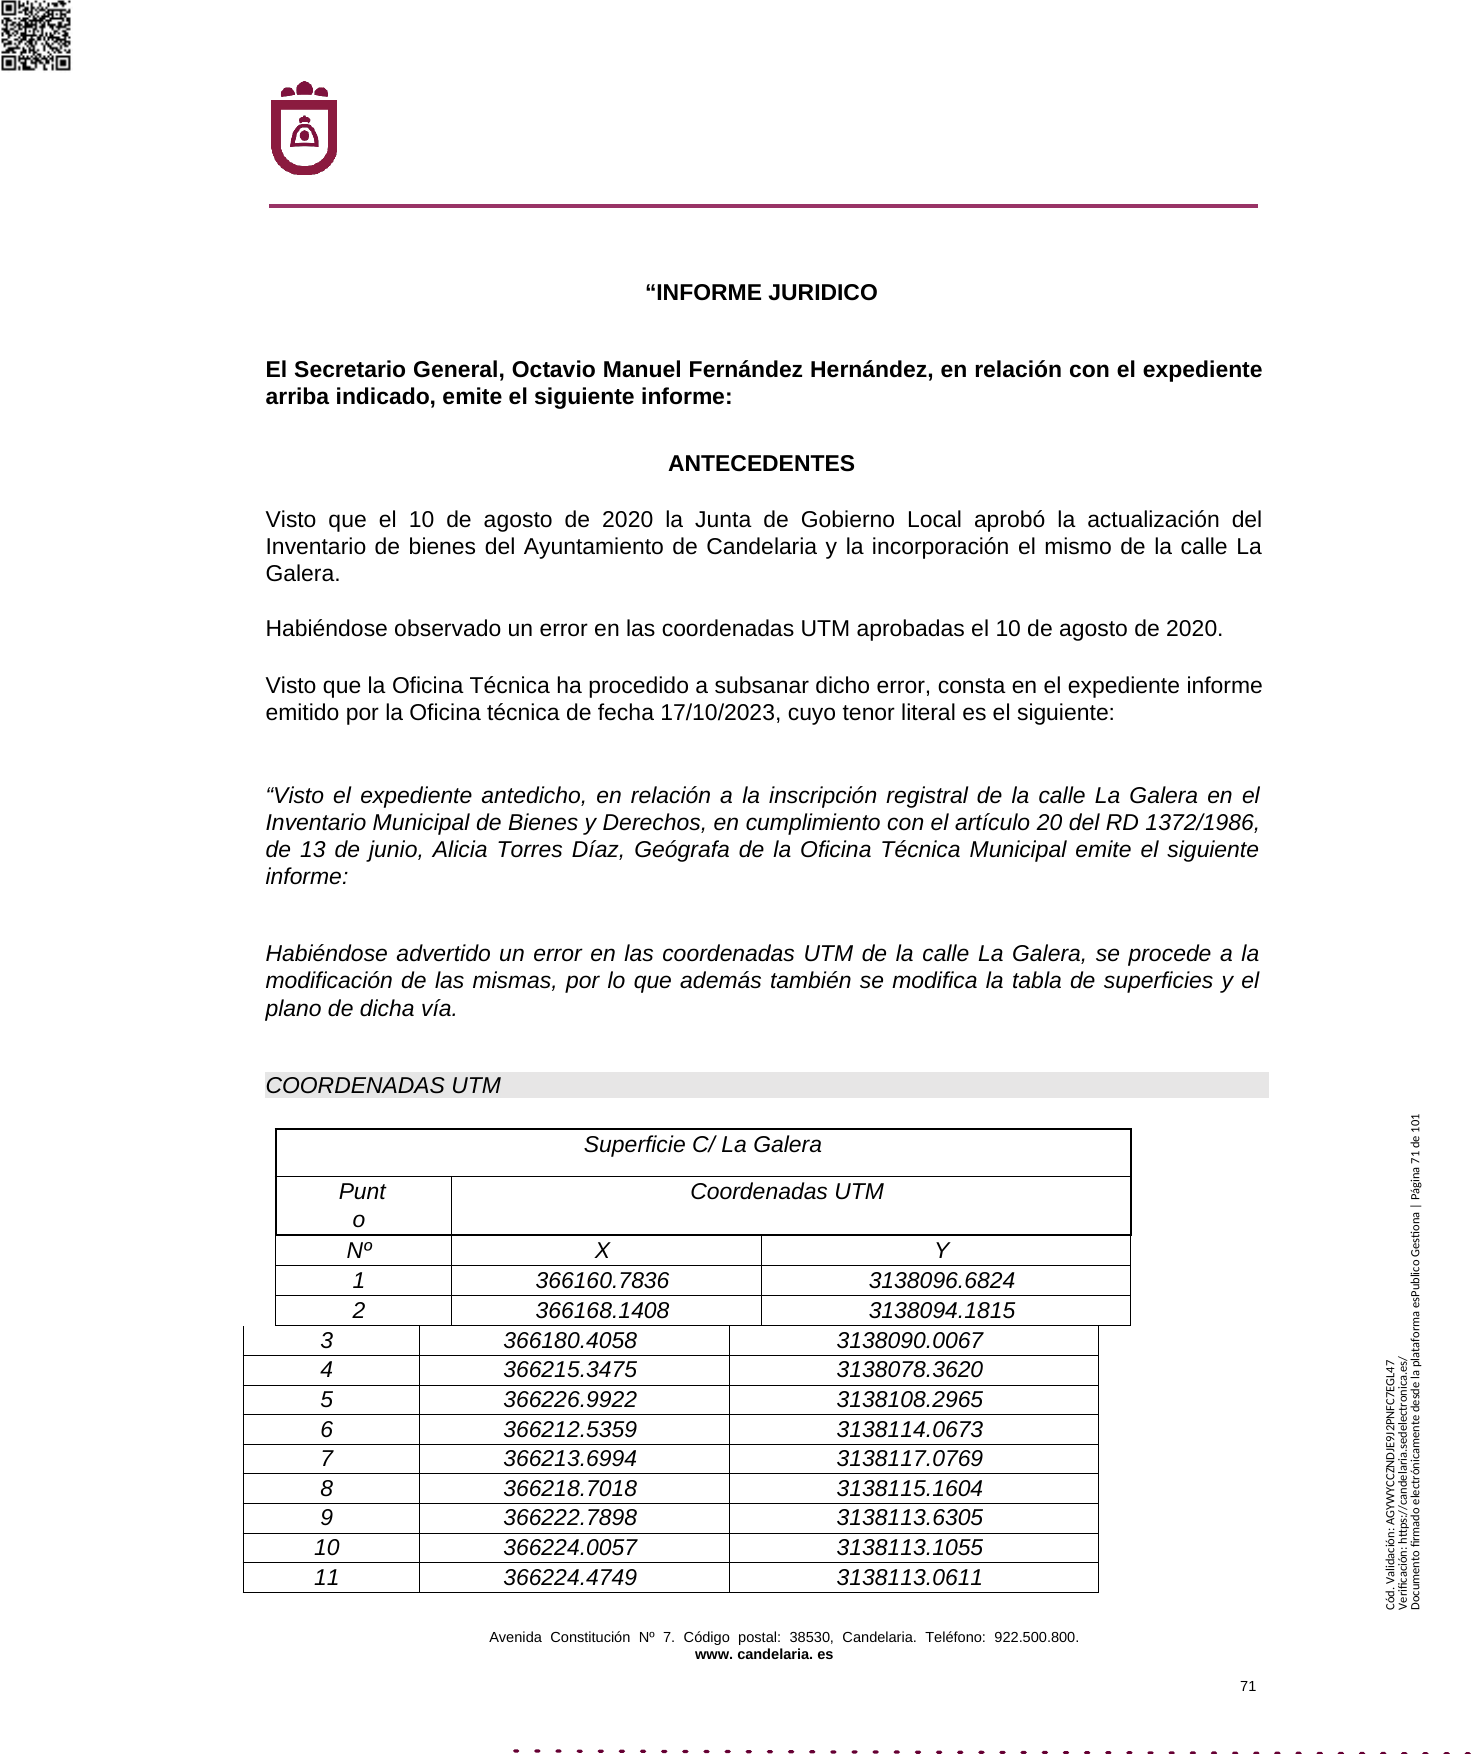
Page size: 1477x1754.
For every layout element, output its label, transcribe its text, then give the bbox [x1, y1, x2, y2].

table_header 3 [244, 1326, 419, 1355]
table_cell 3138114.0673 [730, 1415, 1098, 1444]
table_cell 366224.4749 [420, 1563, 729, 1592]
table_cell 3138113.6305 [730, 1504, 1098, 1532]
table_cell 1 [276, 1266, 451, 1295]
subtitle “INFORME JURIDICO [333, 279, 1196, 305]
table_cell 11 [244, 1563, 419, 1592]
table_cell Coordenadas UTM [452, 1177, 1130, 1234]
table_cell Nº [276, 1236, 451, 1265]
table_cell 3138113.1055 [730, 1534, 1098, 1562]
table_cell 366218.7018 [420, 1474, 729, 1503]
table_cell 2 [276, 1296, 451, 1325]
table_cell 3138115.1604 [730, 1474, 1098, 1503]
table_cell 3138078.3620 [730, 1356, 1098, 1384]
table_cell 4 [244, 1356, 419, 1384]
text El Secretario General, Octavio Manuel Fernández Hernández, en relación con el expediente arriba indicado, emite el siguiente informe: [265, 356, 1263, 409]
table_header [277, 1130, 451, 1176]
table_cell Punto [277, 1177, 451, 1234]
text COORDENADAS UTM [265, 1072, 1269, 1098]
table_cell 7 [244, 1445, 419, 1473]
table_cell 3138117.0769 [730, 1445, 1098, 1473]
table_cell 5 [244, 1386, 419, 1414]
table_cell 366160.7836 [452, 1266, 761, 1295]
table_cell 366226.9922 [420, 1386, 729, 1414]
subtitle ANTECEDENTES [333, 450, 1196, 476]
table_cell 3138113.0611 [730, 1563, 1098, 1592]
table_cell 10 [244, 1534, 419, 1562]
table_header 366180.4058 [420, 1326, 729, 1355]
table_cell 3138094.1815 [762, 1296, 1130, 1325]
table_cell 366212.5359 [420, 1415, 729, 1444]
table_cell 366215.3475 [420, 1356, 729, 1384]
table_cell 366222.7898 [420, 1504, 729, 1532]
text Habiéndose advertido un error en las coordenadas UTM de la calle La Galera, se procede a la modificación de las mismas, por lo que además también se modifica la tabla de superficies y el plano de dicha vía. [265, 940, 1263, 1021]
table_cell Y [762, 1236, 1130, 1265]
table_cell 366168.1408 [452, 1296, 761, 1325]
text Visto que el 10 de agosto de 2020 la Junta de Gobierno Local aprobó la actualización del Inventario de bienes del Ayuntamiento de Candelaria y la incorporación el mismo de la calle La Galera. [265, 506, 1263, 586]
table_cell 366224.0057 [420, 1534, 729, 1562]
text Habiéndose observado un error en las coordenadas UTM aprobadas el 10 de agosto de 2020. [265, 615, 1263, 642]
table_cell 366213.6994 [420, 1445, 729, 1473]
table_cell 3138108.2965 [730, 1386, 1098, 1414]
table_header 3138090.0067 [730, 1326, 1098, 1355]
table_cell 6 [244, 1415, 419, 1444]
text Visto que la Oficina Técnica ha procedido a subsanar dicho error, consta en el expediente informe emitido por la Oficina técnica de fecha 17/10/2023, cuyo tenor literal es el siguiente: [265, 672, 1263, 725]
text “Visto el expediente antedicho, en relación a la inscripción registral de la calle La Galera en el Inventario Municipal de Bienes y Derechos, en cumplimiento con el artículo 20 del RD 1372/1986, de 13 de junio, Alicia Torres Díaz, Geógrafa de la Oficina Técnica Municipal emite el siguiente informe: [265, 782, 1263, 889]
table_cell 8 [244, 1474, 419, 1503]
table_header Superficie C/ La Galera [451, 1130, 1130, 1176]
table_cell X [452, 1236, 761, 1265]
table_cell 9 [244, 1504, 419, 1532]
table_cell 3138096.6824 [762, 1266, 1130, 1295]
